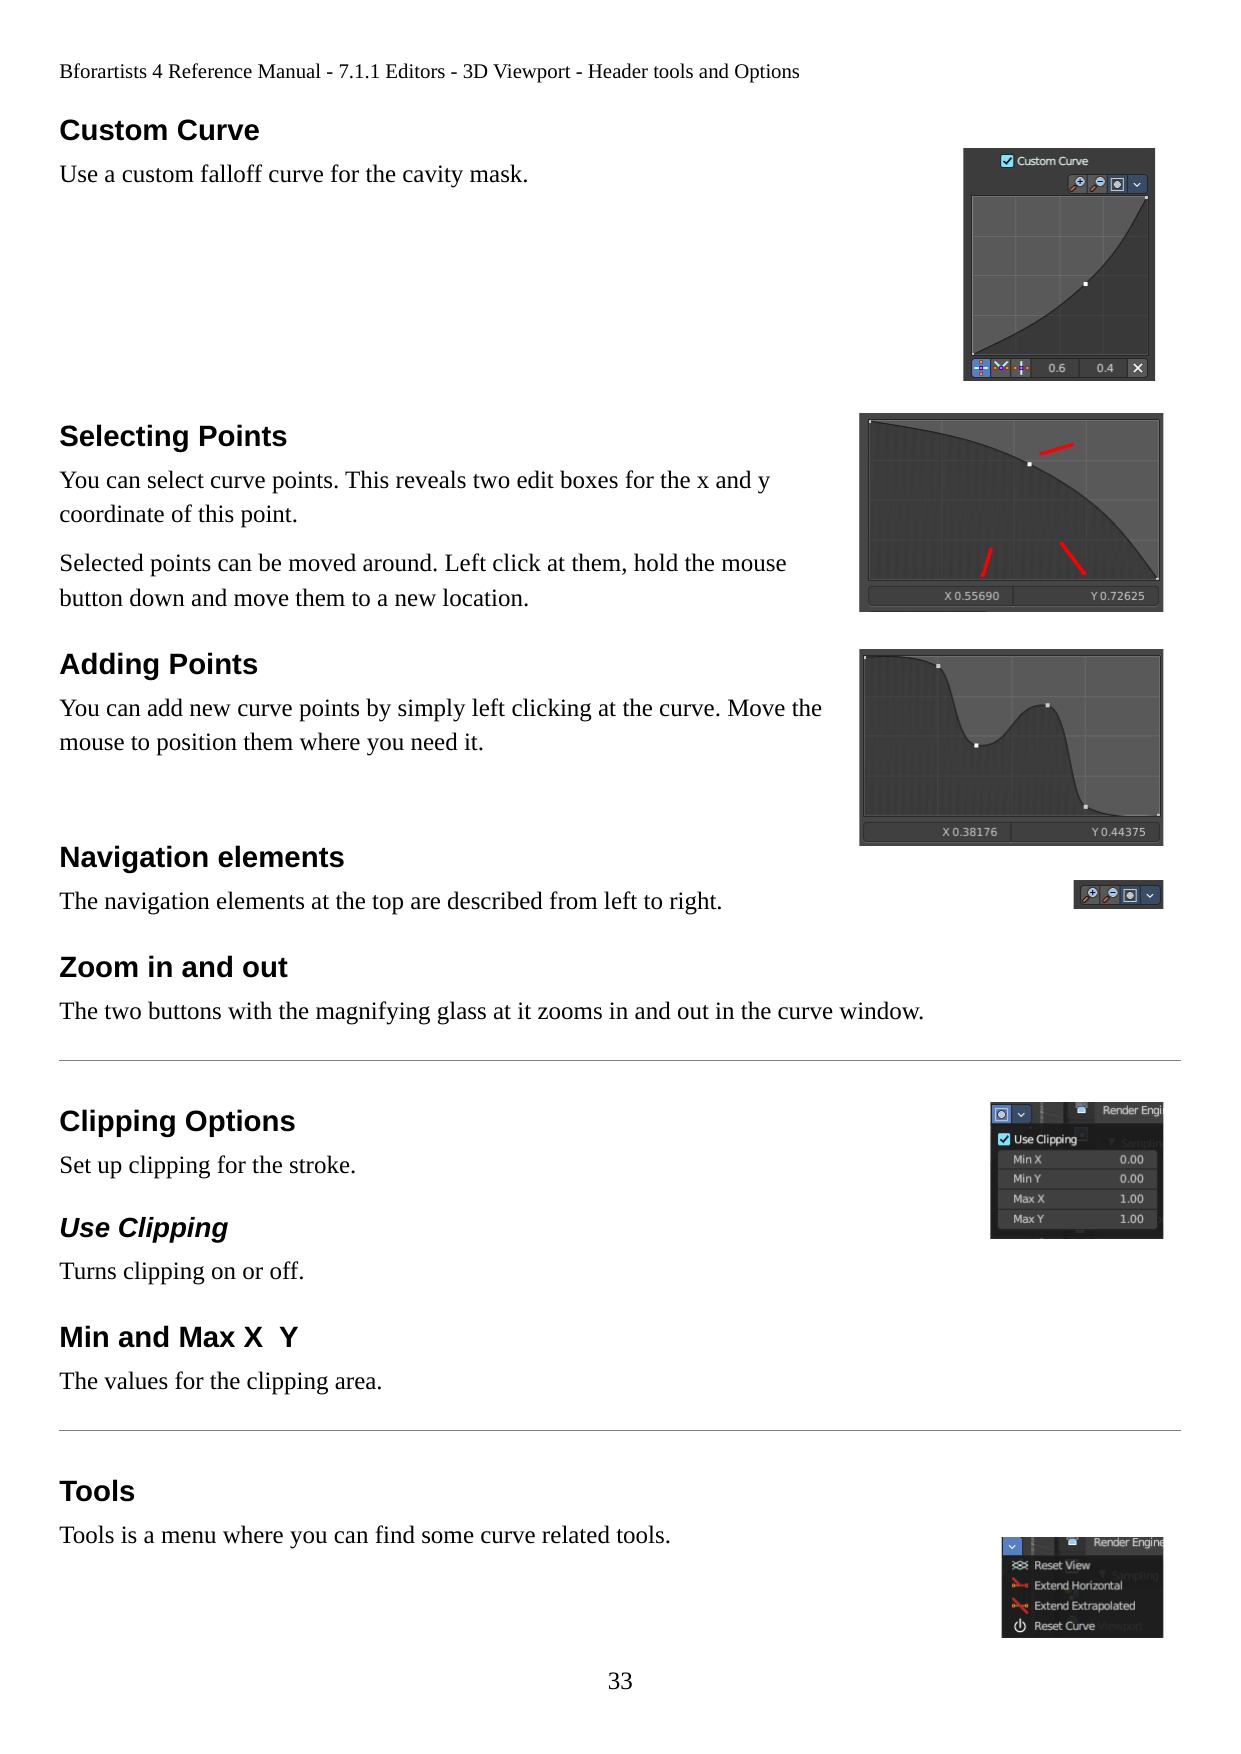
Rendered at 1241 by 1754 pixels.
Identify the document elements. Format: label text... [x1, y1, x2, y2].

text Use a custom falloff curve for the cavity mask. [59, 159, 963, 188]
picture [859, 413, 1164, 612]
text The two buttons with the magnifying glass at it zooms in and out in the curve window. [59, 996, 1181, 1025]
picture [963, 148, 1156, 381]
text Selected points can be moved around. Left click at them, hold the mouse button down and move them to a new location. [59, 548, 859, 612]
subtitle Use Clipping [59, 1212, 1181, 1244]
subtitle Clipping Options [59, 1104, 990, 1138]
text Set up clipping for the stroke. [59, 1150, 990, 1179]
picture [859, 649, 1164, 846]
subtitle Navigation elements [59, 840, 1181, 874]
subtitle Min and Max X Y [59, 1320, 1181, 1354]
picture [1001, 1537, 1164, 1638]
text You can select curve points. This reveals two edit boxes for the x and y coordinate of this point. [59, 465, 859, 528]
text The navigation elements at the top are described from left to right. [59, 886, 1181, 915]
subtitle Zoom in and out [59, 950, 1181, 984]
text The values for the clipping area. [59, 1366, 1181, 1395]
subtitle Adding Points [59, 647, 1181, 680]
text You can add new curve points by simply left clicking at the curve. Move the mouse to position them where you need it. [59, 693, 859, 756]
picture [1073, 880, 1164, 909]
picture [990, 1102, 1164, 1239]
subtitle [1164, 1104, 1181, 1138]
subtitle Tools [59, 1474, 1181, 1508]
subtitle Custom Curve [59, 113, 1181, 146]
text Tools is a menu where you can find some curve related tools. [59, 1520, 1181, 1549]
subtitle Selecting Points [59, 419, 859, 452]
text Turns clipping on or off. [59, 1256, 1181, 1285]
subtitle [1164, 419, 1181, 452]
